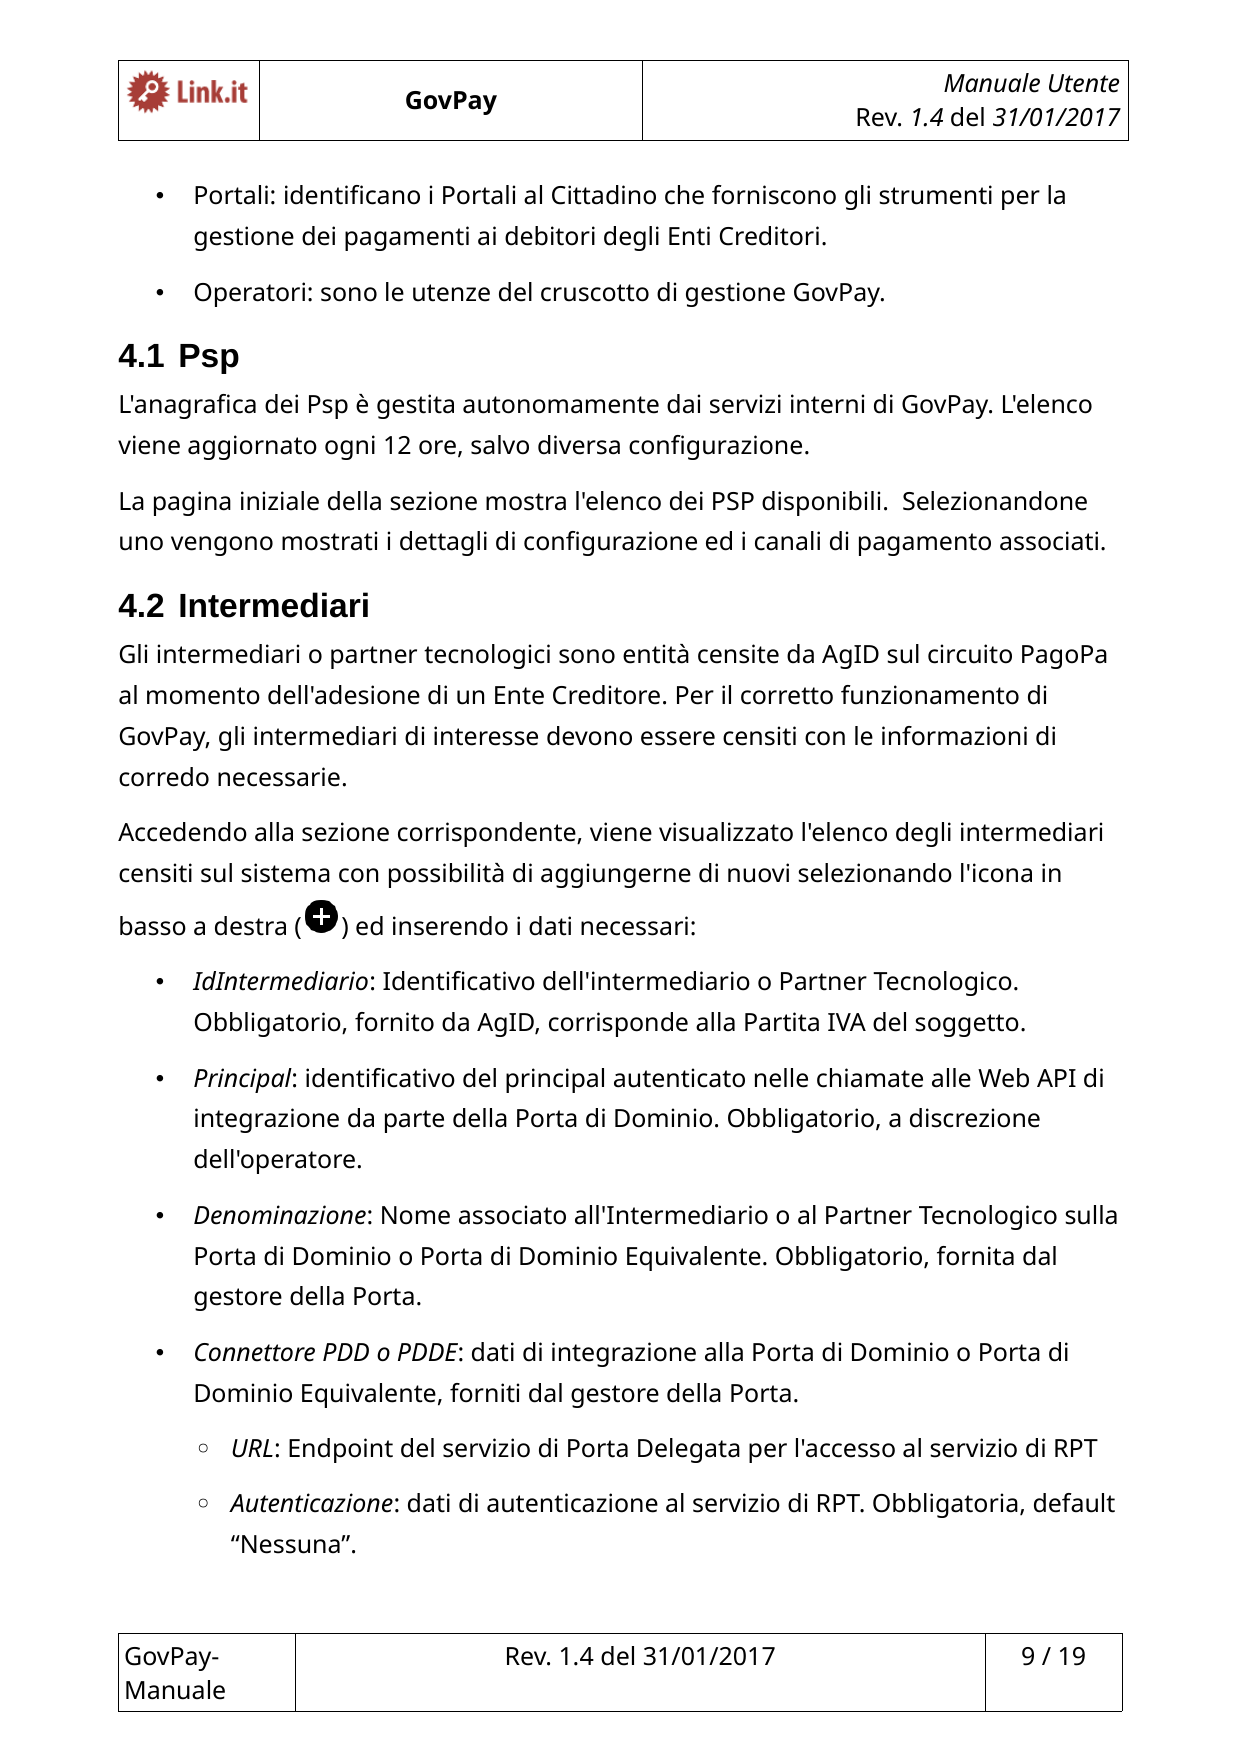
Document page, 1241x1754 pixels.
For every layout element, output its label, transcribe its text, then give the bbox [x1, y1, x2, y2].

list Portali: identificano i Portali al Cittadino che forniscono gli strumenti per la gestione dei pagamenti ai debitori degli Enti Creditori. [156, 178, 1122, 253]
text Gli intermediari o partner tecnologici sono entità censite da AgID sul circuito PagoPa al momento dell'adesione di un Ente Creditore. Per il corretto funzionamento di GovPay, gli intermediari di interesse devono essere censiti con le informazioni di corredo necessarie. [118, 637, 1122, 793]
list Denominazione: Nome associato all'Intermediario o al Partner Tecnologico sulla Porta di Dominio o Porta di Dominio Equivalente. Obbligatorio, fornita dal gestore della Porta. [156, 1197, 1122, 1313]
subtitle Intermediari [118, 586, 1122, 624]
text La pagina iniziale della sezione mostra l'elenco dei PSP disponibili. Selezionandone uno vengono mostrati i dettagli di configurazione ed i canali di pagamento associati. [118, 483, 1122, 558]
list Autenticazione: dati di autenticazione al servizio di RPT. Obbligatoria, default “Nessuna”. [193, 1486, 1122, 1561]
list IdIntermediario: Identificativo dell'intermediario o Partner Tecnologico. Obbligatorio, fornito da AgID, corrisponde alla Partita IVA del soggetto. [156, 964, 1122, 1039]
picture [302, 896, 341, 936]
text Accedendo alla sezione corrispondente, viene visualizzato l'elenco degli intermediari censiti sul sistema con possibilità di aggiungerne di nuovi selezionando l'icona in basso a destra () ed inserendo i dati necessari: [118, 815, 1122, 943]
list Operatori: sono le utenze del cruscotto di gestione GovPay. [156, 274, 1122, 308]
list URL: Endpoint del servizio di Porta Delegata per l'accesso al servizio di RPT [193, 1431, 1122, 1465]
subtitle Psp [118, 336, 1122, 374]
picture [123, 65, 254, 119]
text L'anagrafica dei Psp è gestita autonomamente dai servizi interni di GovPay. L'elenco viene aggiornato ogni 12 ore, salvo diversa configurazione. [118, 387, 1122, 462]
list Principal: identificativo del principal autenticato nelle chiamate alle Web API di integrazione da parte della Porta di Dominio. Obbligatorio, a discrezione dell'operatore. [156, 1060, 1122, 1176]
list Connettore PDD o PDDE: dati di integrazione alla Porta di Dominio o Porta di Dominio Equivalente, forniti dal gestore della Porta. [156, 1334, 1122, 1409]
